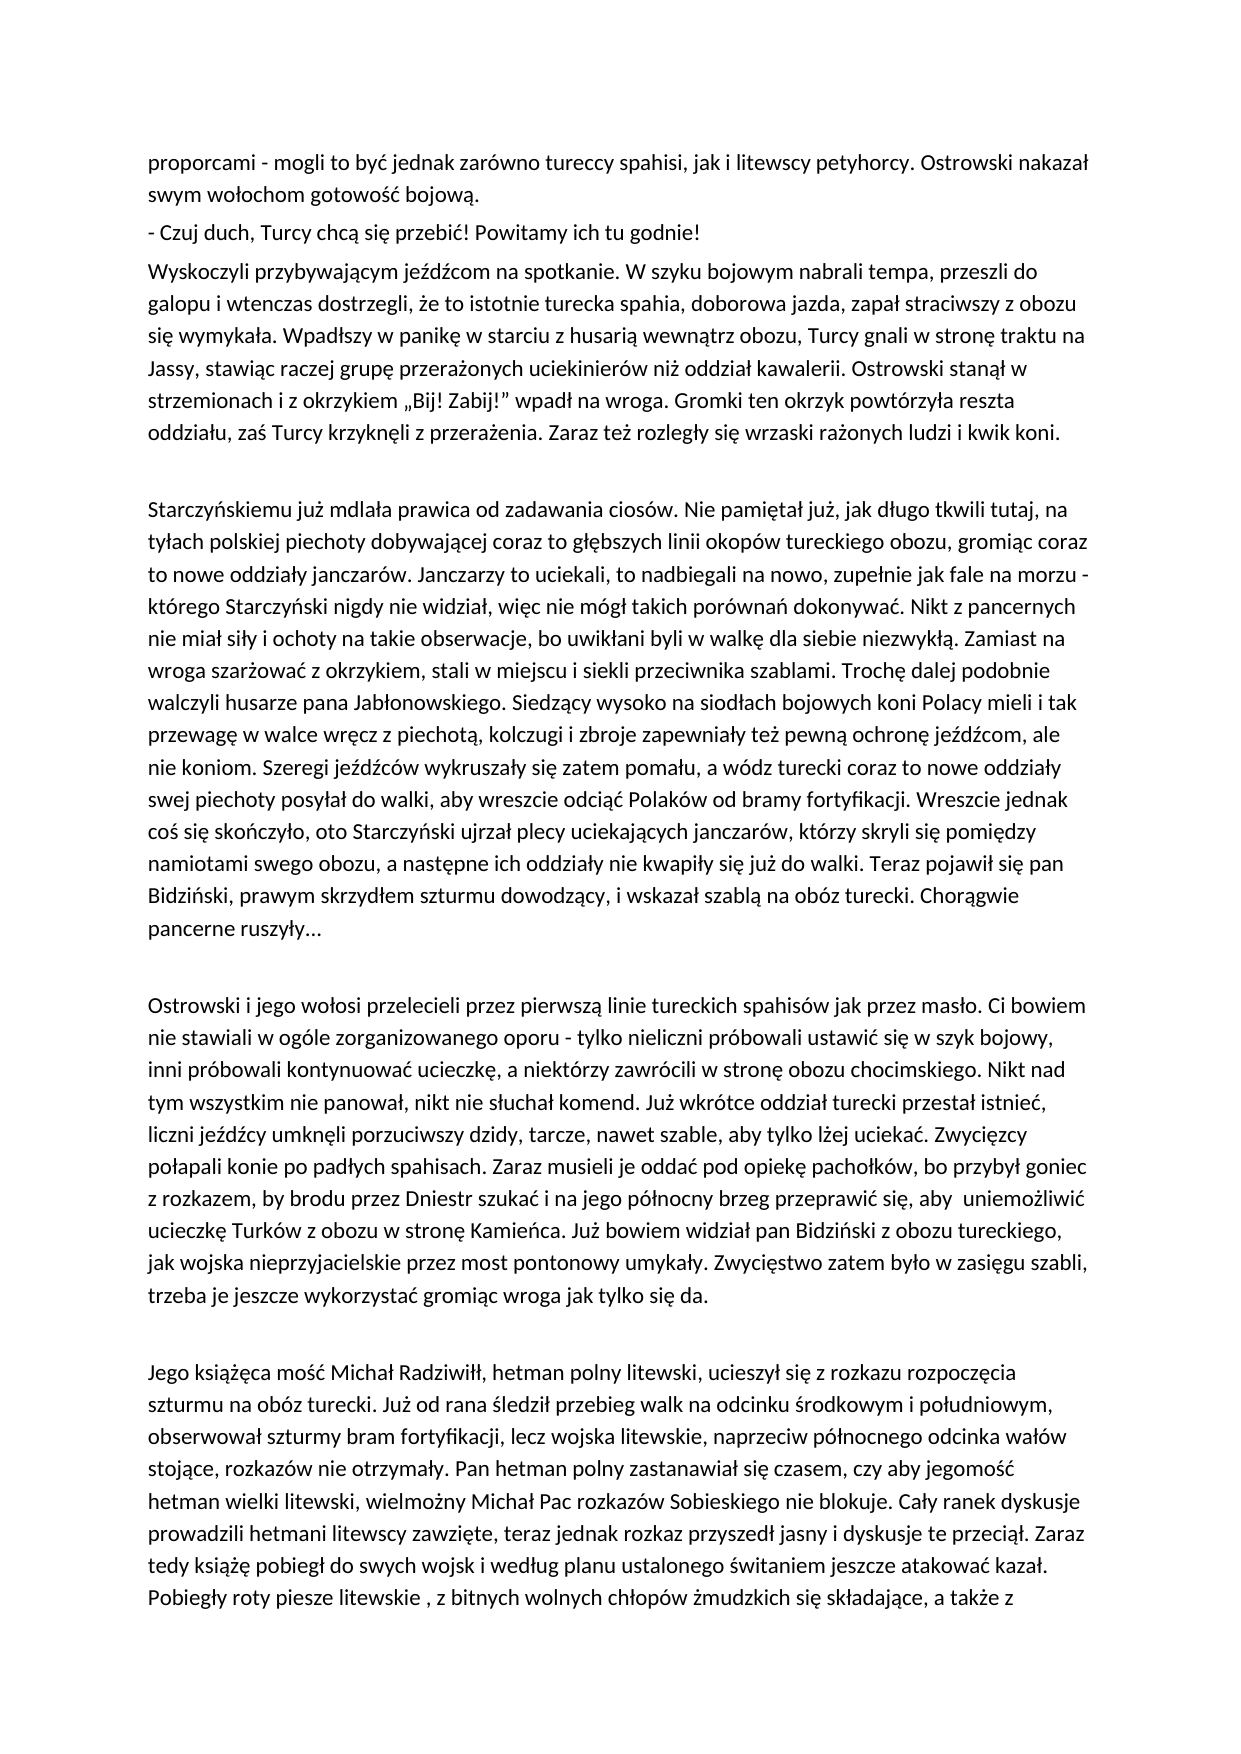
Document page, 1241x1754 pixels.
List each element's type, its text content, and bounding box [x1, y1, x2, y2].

text Starczyńskiemu już mdlała prawica od zadawania ciosów. Nie pamiętał już, jak długo tkwili tutaj, na tyłach polskiej piechoty dobywającej coraz to głębszych linii okopów tureckiego obozu, gromiąc coraz to nowe oddziały janczarów. Janczarzy to uciekali, to nadbiegali na nowo, zupełnie jak fale na morzu - którego Starczyński nigdy nie widział, więc nie mógł takich porównań dokonywać. Nikt z pancernych nie miał siły i ochoty na takie obserwacje, bo uwikłani byli w walkę dla siebie niezwykłą. Zamiast na wroga szarżować z okrzykiem, stali w miejscu i siekli przeciwnika szablami. Trochę dalej podobnie walczyli husarze pana Jabłonowskiego. Siedzący wysoko na siodłach bojowych koni Polacy mieli i tak przewagę w walce wręcz z piechotą, kolczugi i zbroje zapewniały też pewną ochronę jeźdźcom, ale nie koniom. Szeregi jeźdźców wykruszały się zatem pomału, a wódz turecki coraz to nowe oddziały swej piechoty posyłał do walki, aby wreszcie odciąć Polaków od bramy fortyfikacji. Wreszcie jednak coś się skończyło, oto Starczyński ujrzał plecy uciekających janczarów, którzy skryli się pomiędzy namiotami swego obozu, a następne ich oddziały nie kwapiły się już do walki. Teraz pojawił się pan Bidziński, prawym skrzydłem szturmu dowodzący, i wskazał szablą na obóz turecki. Chorągwie pancerne ruszyły... [148, 495, 1093, 942]
text Ostrowski i jego wołosi przelecieli przez pierwszą linie tureckich spahisów jak przez masło. Ci bowiem nie stawiali w ogóle zorganizowanego oporu - tylko nieliczni próbowali ustawić się w szyk bojowy, inni próbowali kontynuować ucieczkę, a niektórzy zawrócili w stronę obozu chocimskiego. Nikt nad tym wszystkim nie panował, nikt nie słuchał komend. Już wkrótce oddział turecki przestał istnieć, liczni jeźdźcy umknęli porzuciwszy dzidy, tarcze, nawet szable, aby tylko lżej uciekać. Zwycięzcy połapali konie po padłych spahisach. Zaraz musieli je oddać pod opiekę pachołków, bo przybył goniec z rozkazem, by brodu przez Dniestr szukać i na jego północny brzeg przeprawić się, aby uniemożliwić ucieczkę Turków z obozu w stronę Kamieńca. Już bowiem widział pan Bidziński z obozu tureckiego, jak wojska nieprzyjacielskie przez most pontonowy umykały. Zwycięstwo zatem było w zasięgu szabli, trzeba je jeszcze wykorzystać gromiąc wroga jak tylko się da. [148, 991, 1093, 1309]
text proporcami - mogli to być jednak zarówno tureccy spahisi, jak i litewscy petyhorcy. Ostrowski nakazał swym wołochom gotowość bojową. [148, 148, 1093, 208]
text - Czuj duch, Turcy chcą się przebić! Powitamy ich tu godnie! [148, 218, 1093, 246]
text Wyskoczyli przybywającym jeźdźcom na spotkanie. W szyku bojowym nabrali tempa, przeszli do galopu i wtenczas dostrzegli, że to istotnie turecka spahia, doborowa jazda, zapał straciwszy z obozu się wymykała. Wpadłszy w panikę w starciu z husarią wewnątrz obozu, Turcy gnali w stronę traktu na Jassy, stawiąc raczej grupę przerażonych uciekinierów niż oddział kawalerii. Ostrowski stanął w strzemionach i z okrzykiem „Bij! Zabij!” wpadł na wroga. Gromki ten okrzyk powtórzyła reszta oddziału, zaś Turcy krzyknęli z przerażenia. Zaraz też rozległy się wrzaski rażonych ludzi i kwik koni. [148, 257, 1093, 446]
text Jego książęca mość Michał Radziwiłł, hetman polny litewski, ucieszył się z rozkazu rozpoczęcia szturmu na obóz turecki. Już od rana śledził przebieg walk na odcinku środkowym i południowym, obserwował szturmy bram fortyfikacji, lecz wojska litewskie, naprzeciw północnego odcinka wałów stojące, rozkazów nie otrzymały. Pan hetman polny zastanawiał się czasem, czy aby jegomość hetman wielki litewski, wielmożny Michał Pac rozkazów Sobieskiego nie blokuje. Cały ranek dyskusje prowadzili hetmani litewscy zawzięte, teraz jednak rozkaz przyszedł jasny i dyskusje te przeciął. Zaraz tedy książę pobiegł do swych wojsk i według planu ustalonego świtaniem jeszcze atakować kazał. Pobiegły roty piesze litewskie , z bitnych wolnych chłopów żmudzkich się składające, a także z [148, 1358, 1093, 1611]
